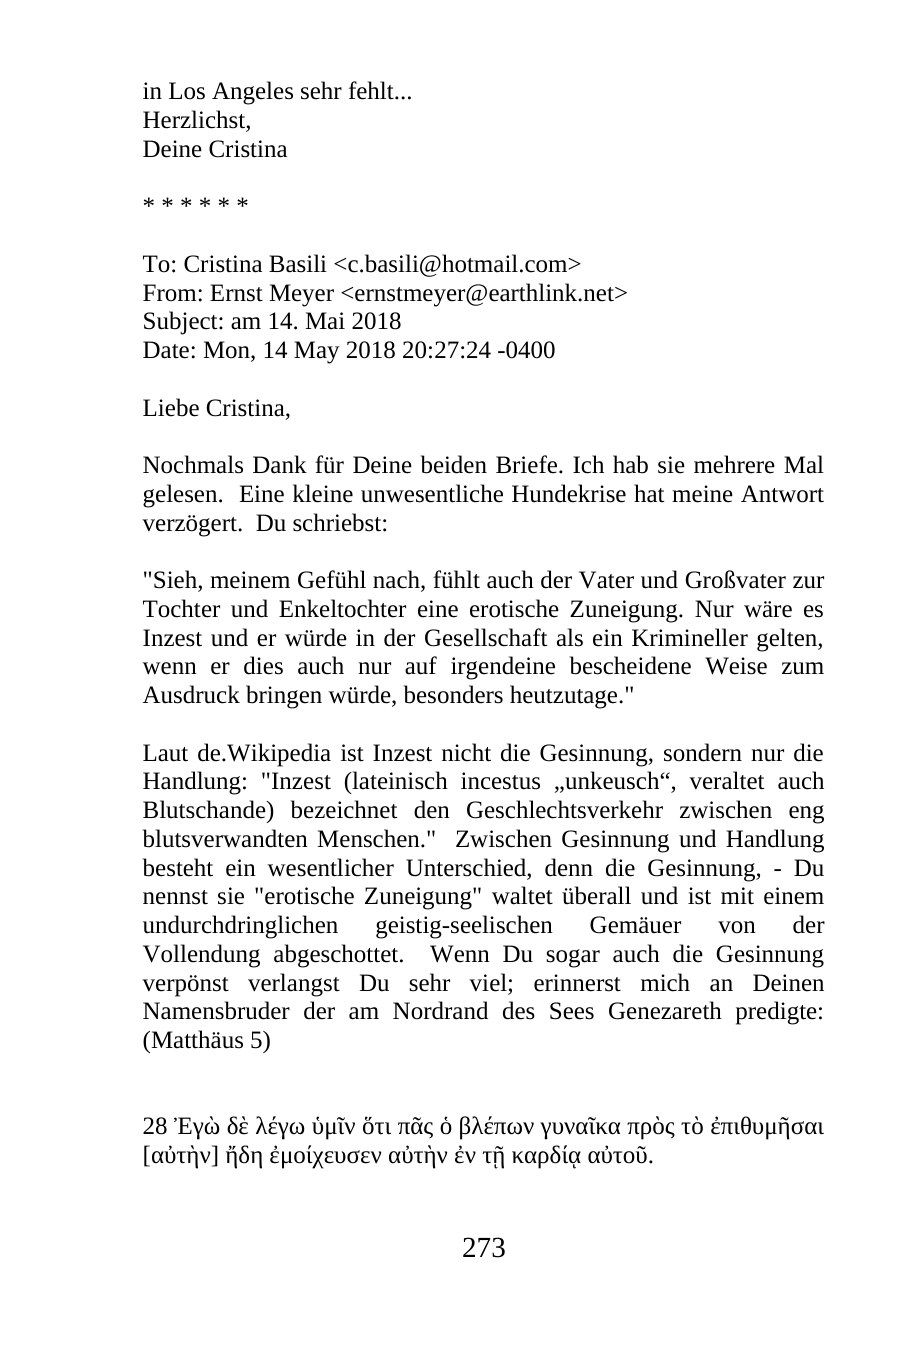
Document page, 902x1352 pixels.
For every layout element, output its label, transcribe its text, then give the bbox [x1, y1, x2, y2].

text Nochmals Dank für Deine beiden Briefe. Ich hab sie mehrere Mal gelesen. Eine kleine unwesentliche Hundekrise hat meine Antwort verzögert. Du schriebst: [142, 450, 825, 536]
text "Sieh, meinem Gefühl nach, fühlt auch der Vater und Großvater zur Tochter und Enkeltochter eine erotische Zuneigung. Nur wäre es Inzest und er würde in der Gesellschaft als ein Krimineller gelten, wenn er dies auch nur auf irgendeine bescheidene Weise zum Ausdruck bringen würde, besonders heutzutage." [142, 565, 825, 709]
text From: Ernst Meyer <ernstmeyer@earthlink.net> [142, 278, 825, 306]
text * * * * * * [142, 191, 825, 220]
text Subject: am 14. Mai 2018 [142, 306, 825, 335]
text Deine Cristina [142, 134, 825, 163]
text Date: Mon, 14 May 2018 20:27:24 -0400 [142, 335, 825, 364]
text To: Cristina Basili <c.basili@hotmail.com> [142, 249, 825, 278]
text in Los Angeles sehr fehlt... [142, 76, 825, 105]
text 28 Ἐγὼ δὲ λέγω ὑμῖν ὅτι πᾶς ὁ βλέπων γυναῖκα πρὸς τὸ ἐπιθυμῆσαι [αὐτὴν] ἤδη ἐμοίχευσεν αὐτὴν ἐν τῇ καρδίᾳ αὐτοῦ. [142, 1111, 825, 1169]
text Liebe Cristina, [142, 393, 825, 421]
text Herzlichst, [142, 105, 825, 134]
text Laut de.Wikipedia ist Inzest nicht die Gesinnung, sondern nur die Handlung: "Inzest (lateinisch incestus „unkeusch“, veraltet auch Blutschande) bezeichnet den Geschlechtsverkehr zwischen eng blutsverwandten Menschen." Zwischen Gesinnung und Handlung besteht ein wesentlicher Unterschied, denn die Gesinnung, - Du nennst sie "erotische Zuneigung" waltet überall und ist mit einem undurchdringlichen geistig-seelischen Gemäuer von der Vollendung abgeschottet. Wenn Du sogar auch die Gesinnung verpönst verlangst Du sehr viel; erinnerst mich an Deinen Namensbruder der am Nordrand des Sees Genezareth predigte: (Matthäus 5) [142, 738, 825, 1054]
